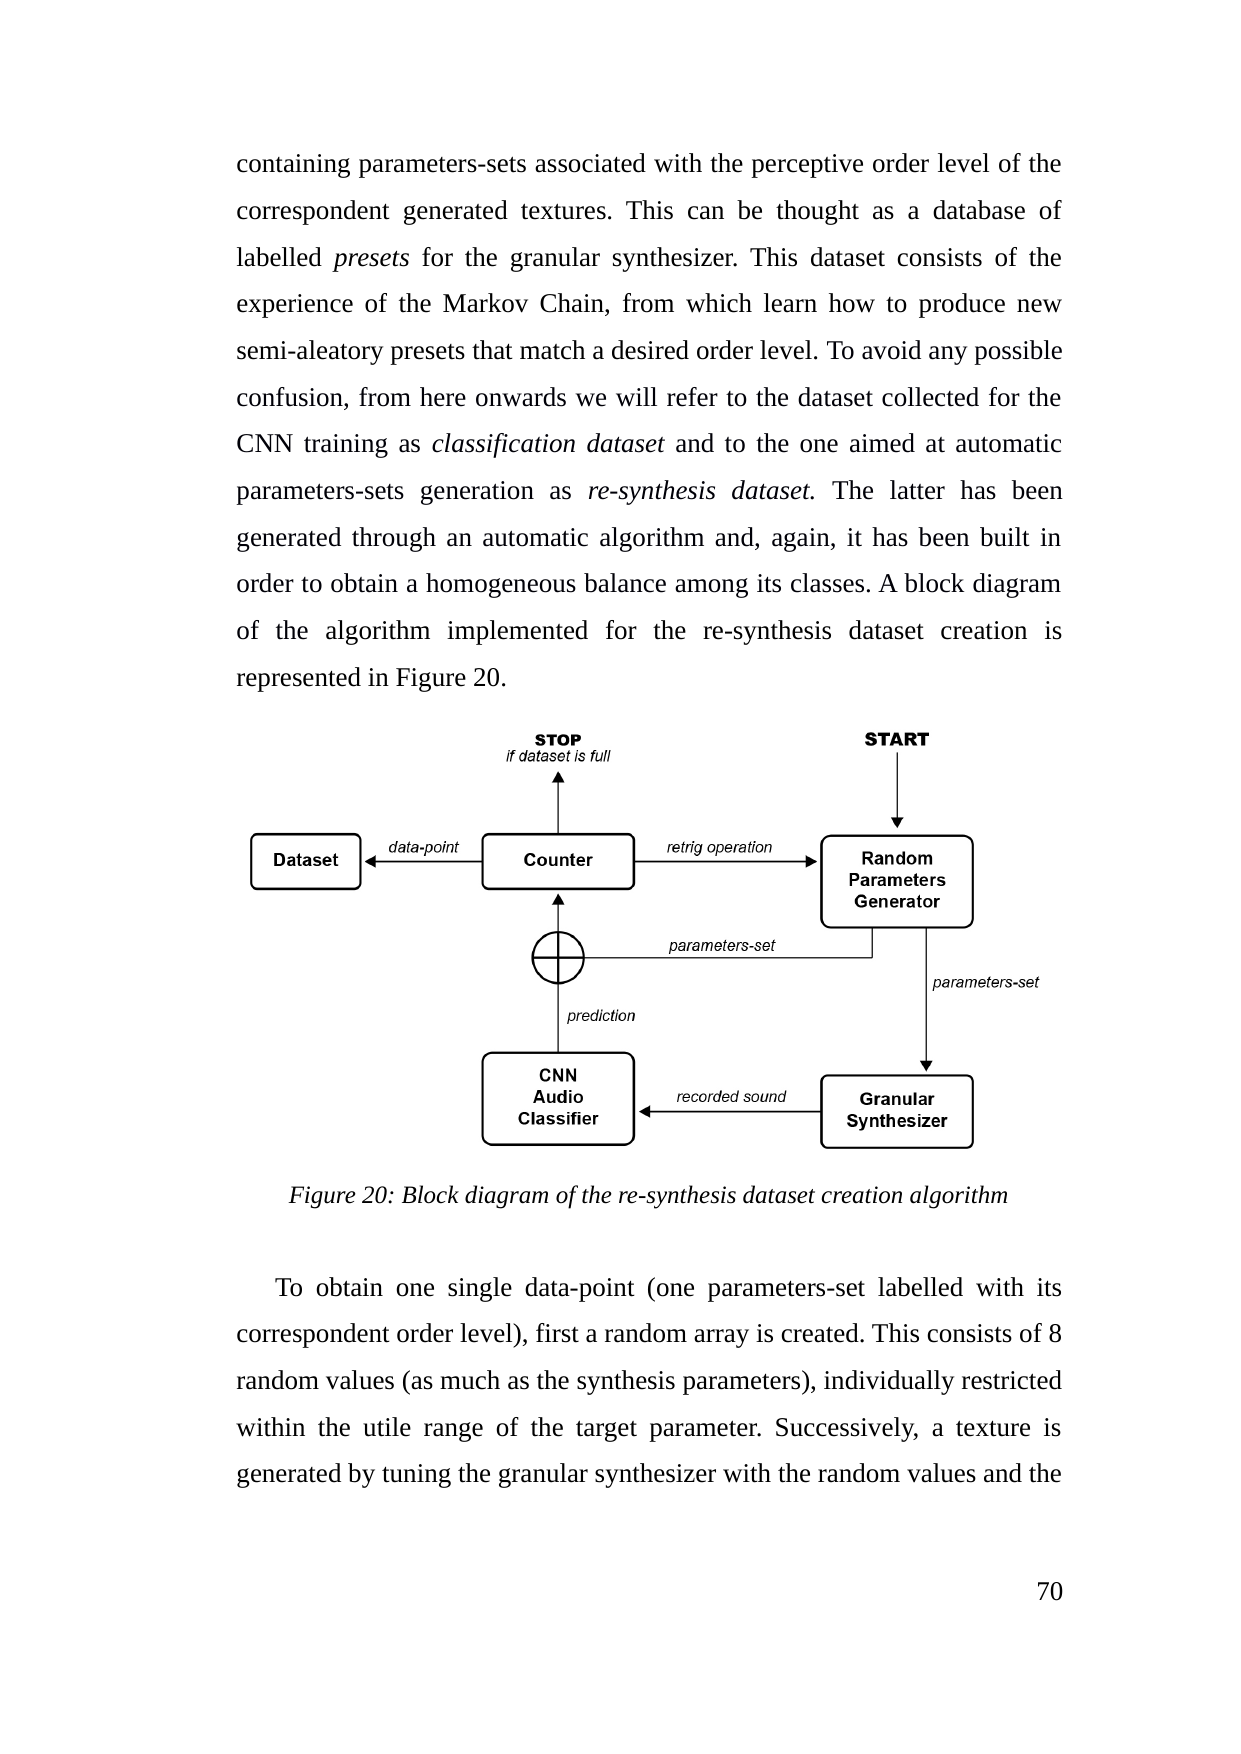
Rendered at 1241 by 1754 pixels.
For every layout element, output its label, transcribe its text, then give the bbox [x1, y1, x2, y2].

text Figure 20: Block diagram of the re-synthesis dataset creation algorithm [236, 1166, 1063, 1209]
text containing parameters-sets associated with the perceptive order level of the correspondent generated textures. This can be thought as a database of labelled presets for the granular synthesizer. This dataset consists of the experience of the Markov Chain, from which learn how to produce new semi-aleatory presets that match a desired order level. To avoid any possible confusion, from here onwards we will refer to the dataset collected for the CNN training as classification dataset and to the one aimed at automatic parameters-sets generation as re-synthesis dataset. The latter has been generated through an automatic algorithm and, again, it has been built in order to obtain a homogeneous balance among its classes. A block diagram of the algorithm implemented for the re-synthesis dataset creation is represented in Figure 20. [236, 148, 1063, 692]
picture [236, 720, 1063, 1166]
text To obtain one single data-point (one parameters-set labelled with its correspondent order level), first a random array is created. This consists of 8 random values (as much as the synthesis parameters), individually restricted within the utile range of the target parameter. Successively, a texture is generated by tuning the granular synthesizer with the random values and the [236, 1271, 1063, 1489]
